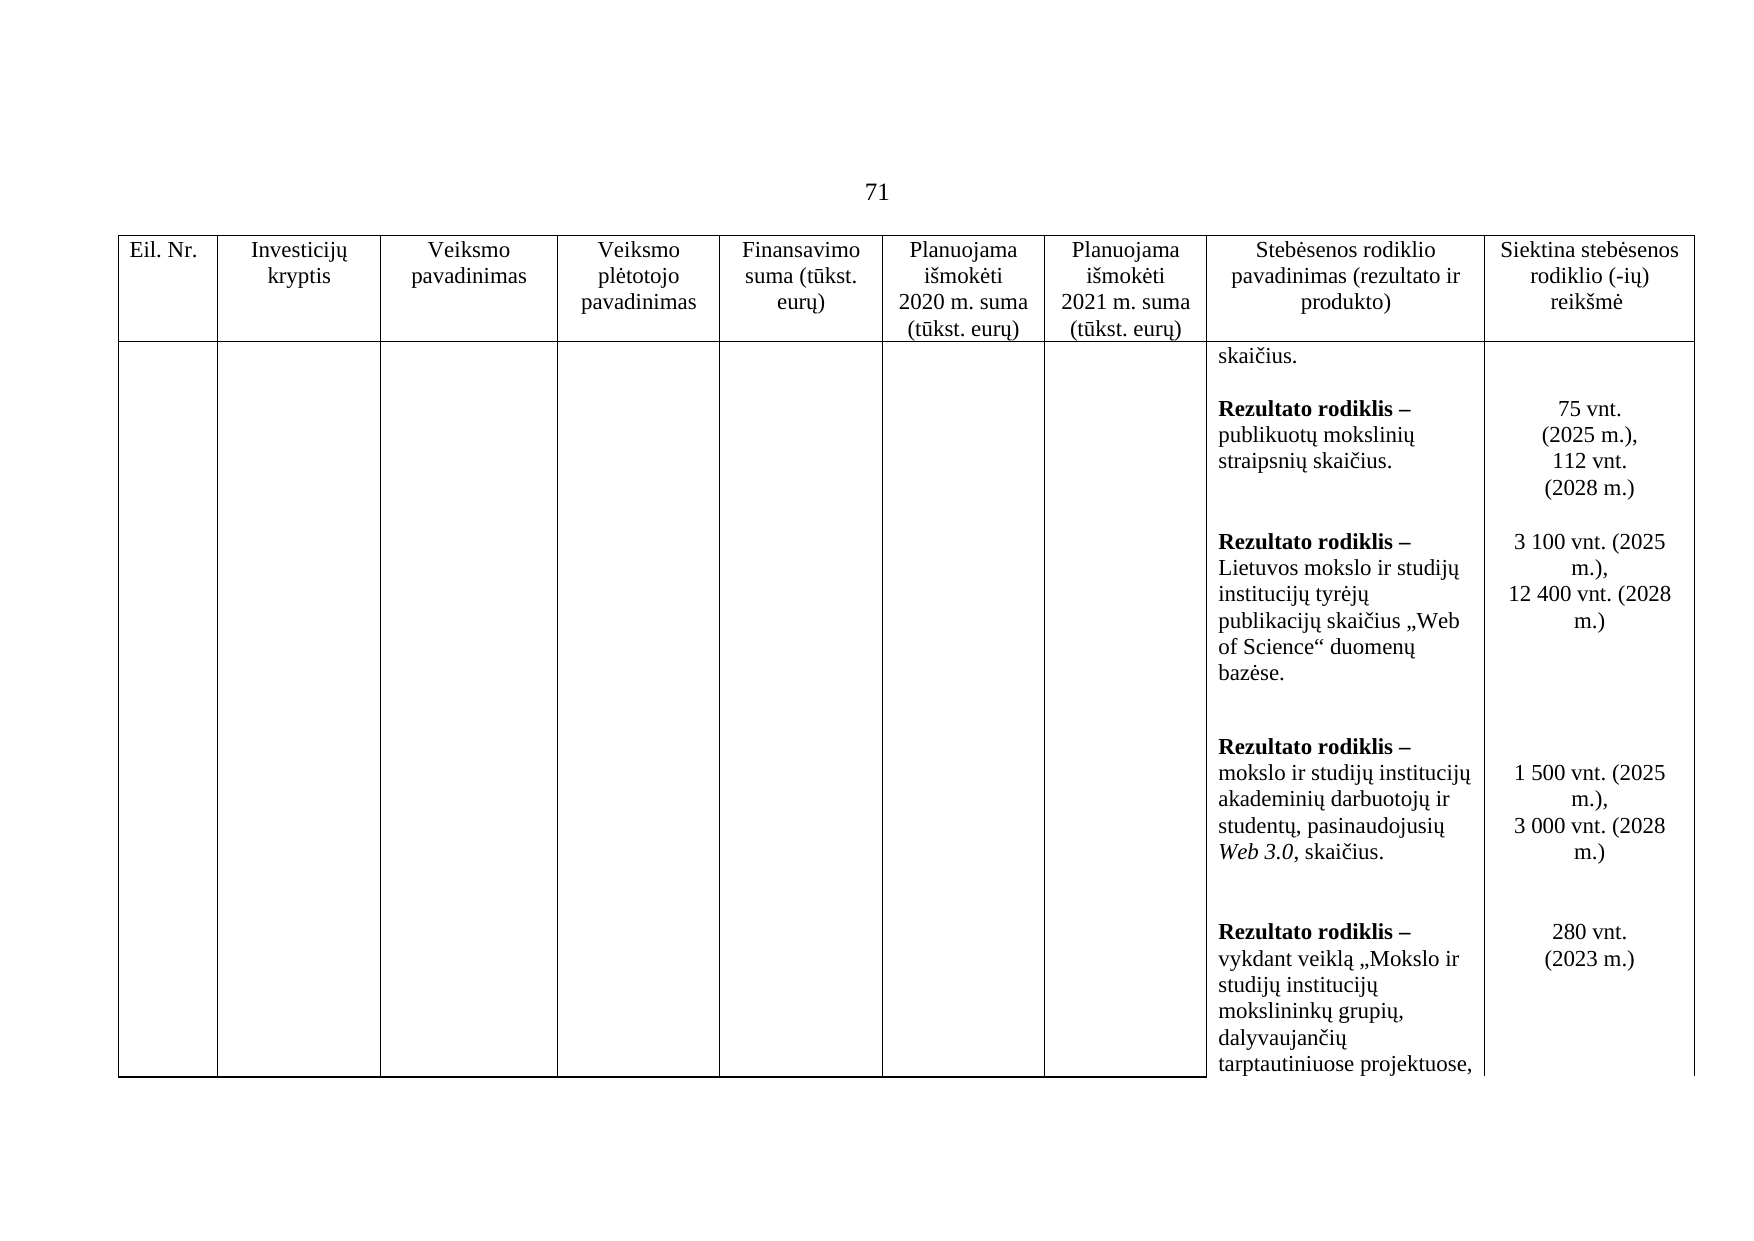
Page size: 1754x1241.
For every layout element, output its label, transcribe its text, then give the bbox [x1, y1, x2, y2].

table_header Investicijų kryptis [218, 236, 380, 341]
table_cell [381, 342, 557, 1076]
table_cell [558, 342, 719, 1076]
table_cell [119, 342, 217, 1076]
table_cell [883, 342, 1044, 1076]
table_header Planuojama išmokėti 2021 m. suma (tūkst. eurų) [1045, 236, 1206, 341]
table_header Finansavimo suma (tūkst. eurų) [720, 236, 882, 341]
table_cell 3 100 vnt. (2025 m.), 12 400 vnt. (2028 m.) [1485, 500, 1694, 705]
table_cell skaičius. Rezultato rodiklis – publikuotų mokslinių straipsnių skaičius. [1207, 342, 1484, 500]
table_header Veiksmo pavadinimas [381, 236, 557, 341]
table_cell Rezultato rodiklis – Lietuvos mokslo ir studijų institucijų tyrėjų publikacijų skaičius „Web of Science“ duomenų bazėse. [1207, 500, 1484, 705]
table_header Stebėsenos rodiklio pavadinimas (rezultato ir produkto) [1207, 236, 1484, 341]
table_cell Rezultato rodiklis – mokslo ir studijų institucijų akademinių darbuotojų ir studentų, pasinaudojusių Web 3.0, skaičius. [1207, 705, 1484, 891]
table_header Siektina stebėsenos rodiklio (-ių) reikšmė [1485, 236, 1694, 341]
table_cell [218, 342, 380, 1076]
table_cell 280 vnt. (2023 m.) [1485, 891, 1694, 1076]
table_cell Rezultato rodiklis – vykdant veiklą „Mokslo ir studijų institucijų mokslininkų grupių, dalyvaujančių tarptautiniuose projektuose, [1207, 891, 1484, 1076]
table_header Planuojama išmokėti 2020 m. suma (tūkst. eurų) [883, 236, 1044, 341]
table_cell [1045, 342, 1206, 1076]
table_cell 1 500 vnt. (2025 m.), 3 000 vnt. (2028 m.) [1485, 705, 1694, 891]
table_cell 75 vnt. (2025 m.), 112 vnt. (2028 m.) [1485, 342, 1694, 500]
table_header Veiksmo plėtotojo pavadinimas [558, 236, 719, 341]
table_header Eil. Nr. [119, 236, 217, 341]
table_cell [720, 342, 882, 1076]
